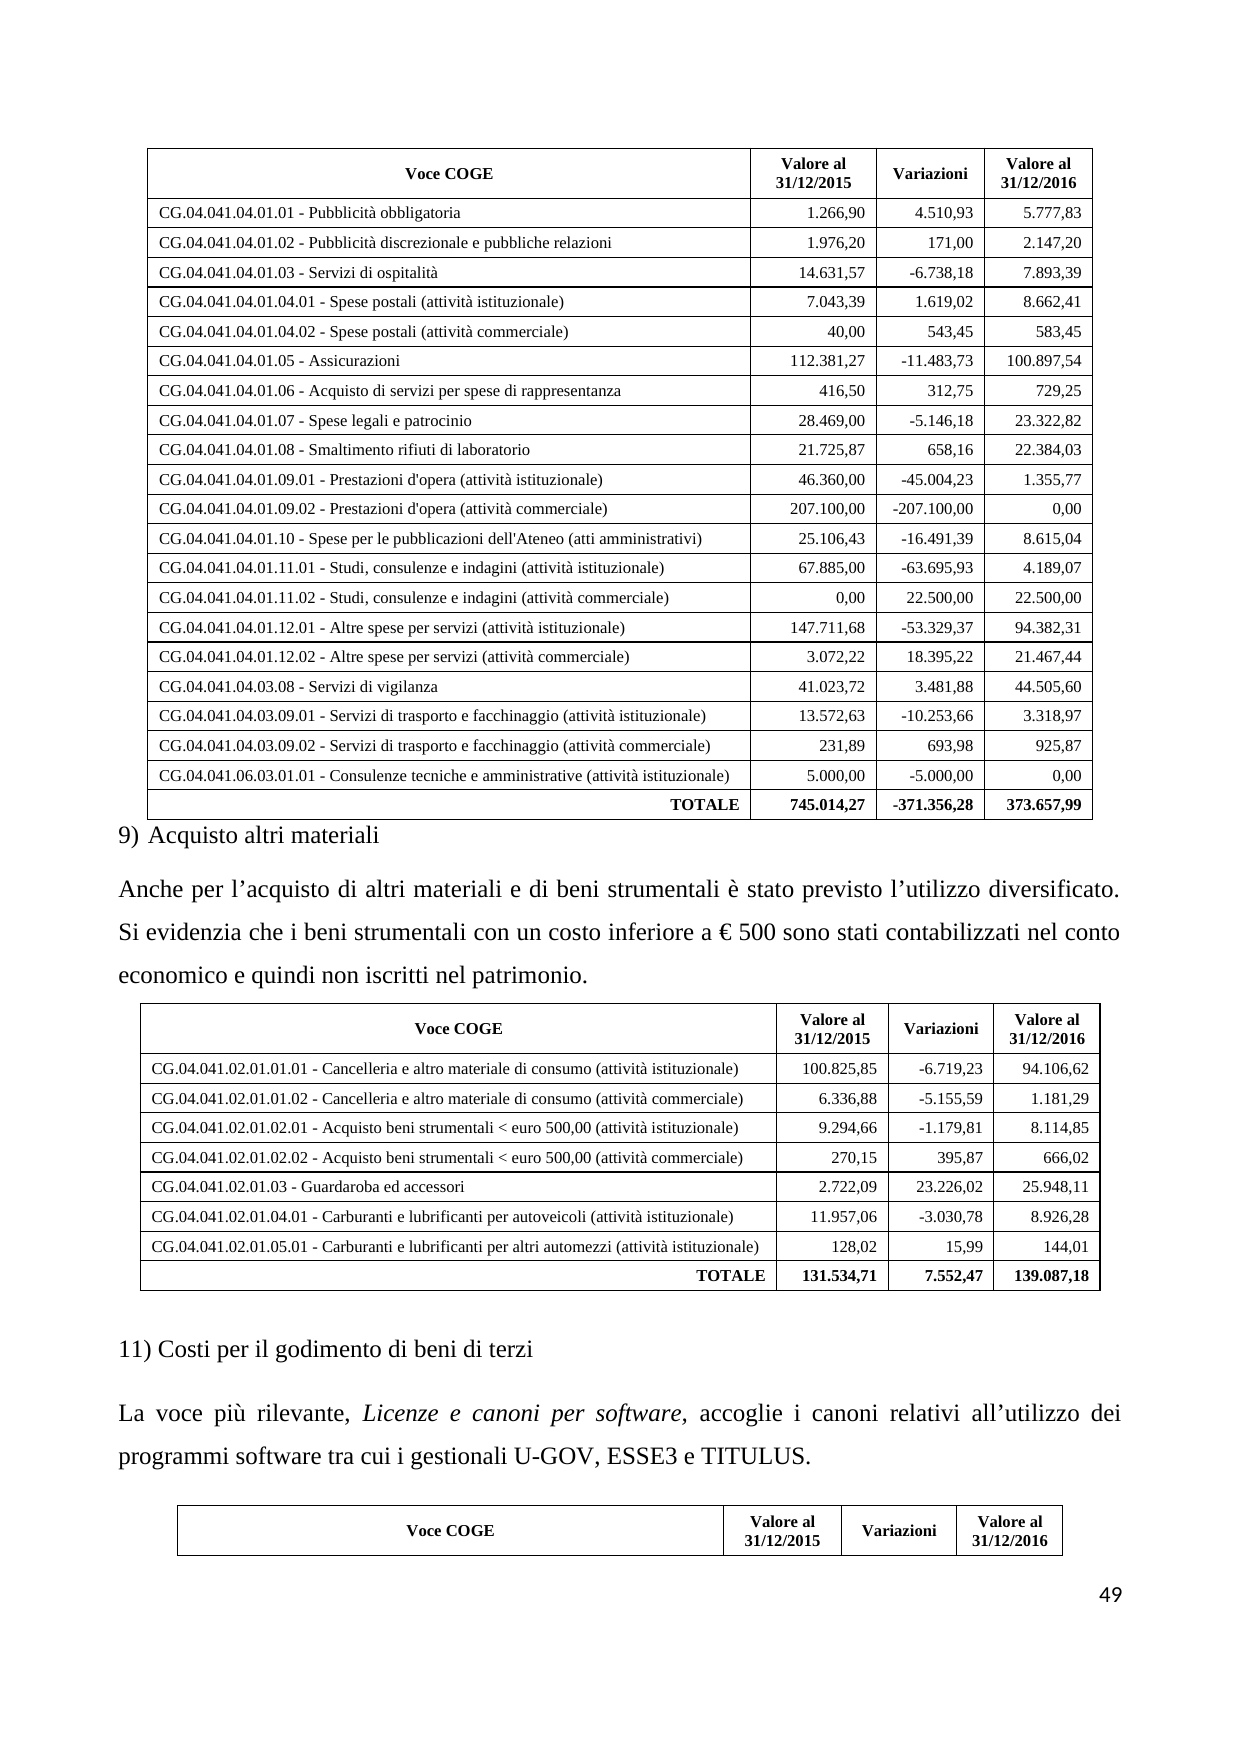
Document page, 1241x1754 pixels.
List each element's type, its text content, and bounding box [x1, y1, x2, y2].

table_cell 312,75 [877, 376, 984, 405]
table_cell -53.329,37 [877, 613, 984, 641]
table_cell 128,02 [777, 1232, 888, 1260]
table_cell 4.510,93 [877, 199, 984, 227]
table_cell 23.226,02 [889, 1173, 993, 1201]
table_cell 40,00 [751, 317, 876, 346]
table_cell -6.719,23 [889, 1054, 993, 1083]
table_cell TOTALE [141, 1261, 776, 1290]
table_cell 21.725,87 [751, 435, 876, 464]
table_cell CG.04.041.04.01.09.02 - Prestazioni d'opera (attività commerciale) [148, 495, 750, 523]
table_cell 395,87 [889, 1143, 993, 1171]
table_cell 2.147,20 [985, 228, 1092, 257]
table_cell CG.04.041.04.01.12.01 - Altre spese per servizi (attività istituzionale) [148, 613, 750, 641]
table_cell 207.100,00 [751, 495, 876, 523]
text Anche per l’acquisto di altri materiali e di beni strumentali è stato previsto l’utilizzo diversificato. Si evidenzia che i beni strumentali con un costo inferiore a € 500 sono stati contabilizzati nel conto economico e quindi non iscritti nel patrimonio. [118, 874, 1122, 989]
table_cell 3.318,97 [985, 702, 1092, 730]
table_cell 2.722,09 [777, 1173, 888, 1201]
table_cell CG.04.041.04.01.12.02 - Altre spese per servizi (attività commerciale) [148, 643, 750, 671]
table_cell 416,50 [751, 376, 876, 405]
table_cell CG.04.041.02.01.03 - Guardaroba ed accessori [141, 1173, 776, 1201]
table_cell -5.155,59 [889, 1084, 993, 1112]
table_cell CG.04.041.04.01.04.02 - Spese postali (attività commerciale) [148, 317, 750, 346]
table_cell 100.825,85 [777, 1054, 888, 1083]
table_cell -207.100,00 [877, 495, 984, 523]
table_cell 100.897,54 [985, 347, 1092, 375]
table_cell 1.619,02 [877, 288, 984, 316]
table_cell CG.04.041.04.01.10 - Spese per le pubblicazioni dell'Ateneo (atti amministrativi) [148, 524, 750, 553]
table_cell CG.04.041.04.03.09.01 - Servizi di trasporto e facchinaggio (attività istituzionale) [148, 702, 750, 730]
table_cell 46.360,00 [751, 465, 876, 493]
table_cell 583,45 [985, 317, 1092, 346]
table_cell 22.500,00 [877, 583, 984, 612]
table_cell 1.266,90 [751, 199, 876, 227]
table_header Valore al 31/12/2015 [777, 1004, 888, 1053]
table_cell 666,02 [994, 1143, 1099, 1171]
table_cell 131.534,71 [777, 1261, 888, 1290]
table_cell -6.738,18 [877, 258, 984, 286]
table_header Valore al 31/12/2015 [724, 1506, 841, 1555]
table_cell -3.030,78 [889, 1202, 993, 1231]
table_cell 7.552,47 [889, 1261, 993, 1290]
table_cell 1.181,29 [994, 1084, 1099, 1112]
table_header Valore al 31/12/2016 [994, 1004, 1099, 1053]
table_cell 8.662,41 [985, 288, 1092, 316]
table_cell 171,00 [877, 228, 984, 257]
table_cell CG.04.041.04.01.06 - Acquisto di servizi per spese di rappresentanza [148, 376, 750, 405]
table_cell 22.500,00 [985, 583, 1092, 612]
table_cell 693,98 [877, 731, 984, 760]
list Acquisto altri materiali [118, 820, 1122, 849]
table_cell CG.04.041.02.01.01.01 - Cancelleria e altro materiale di consumo (attività istituzionale) [141, 1054, 776, 1083]
table_header Valore al 31/12/2016 [957, 1506, 1062, 1555]
table_cell 21.467,44 [985, 643, 1092, 671]
table_header Variazioni [889, 1004, 993, 1053]
table_header Valore al 31/12/2015 [751, 149, 876, 198]
table_cell 270,15 [777, 1143, 888, 1171]
table_header Voce COGE [148, 149, 750, 198]
table_cell 67.885,00 [751, 554, 876, 582]
table_cell 1.355,77 [985, 465, 1092, 493]
table_cell -1.179,81 [889, 1113, 993, 1142]
table_header Voce COGE [178, 1506, 723, 1555]
table_cell 5.777,83 [985, 199, 1092, 227]
table_cell CG.04.041.04.01.09.01 - Prestazioni d'opera (attività istituzionale) [148, 465, 750, 493]
table_cell CG.04.041.04.01.11.02 - Studi, consulenze e indagini (attività commerciale) [148, 583, 750, 612]
table_cell 94.382,31 [985, 613, 1092, 641]
table_cell 147.711,68 [751, 613, 876, 641]
table_cell CG.04.041.04.03.08 - Servizi di vigilanza [148, 672, 750, 701]
table_cell 13.572,63 [751, 702, 876, 730]
table_cell 18.395,22 [877, 643, 984, 671]
table_cell 7.043,39 [751, 288, 876, 316]
table_cell 139.087,18 [994, 1261, 1099, 1290]
table_cell 925,87 [985, 731, 1092, 760]
table_cell CG.04.041.02.01.01.02 - Cancelleria e altro materiale di consumo (attività commerciale) [141, 1084, 776, 1112]
table_cell 41.023,72 [751, 672, 876, 701]
table_cell 0,00 [985, 495, 1092, 523]
table_cell CG.04.041.04.01.08 - Smaltimento rifiuti di laboratorio [148, 435, 750, 464]
table_cell 8.114,85 [994, 1113, 1099, 1142]
table_cell 729,25 [985, 376, 1092, 405]
table_cell CG.04.041.04.01.02 - Pubblicità discrezionale e pubbliche relazioni [148, 228, 750, 257]
table_cell -63.695,93 [877, 554, 984, 582]
table_cell 4.189,07 [985, 554, 1092, 582]
table_cell 22.384,03 [985, 435, 1092, 464]
table_cell CG.04.041.04.01.03 - Servizi di ospitalità [148, 258, 750, 286]
table_cell 1.976,20 [751, 228, 876, 257]
table_cell 15,99 [889, 1232, 993, 1260]
text La voce più rilevante, Licenze e canoni per software, accoglie i canoni relativi all’utilizzo dei programmi software tra cui i gestionali U-GOV, ESSE3 e TITULUS. [118, 1398, 1122, 1470]
table_cell 5.000,00 [751, 761, 876, 789]
table_cell 0,00 [751, 583, 876, 612]
text 11) Costi per il godimento di beni di terzi [118, 1334, 1122, 1363]
table_cell TOTALE [148, 790, 750, 819]
table_cell CG.04.041.04.01.11.01 - Studi, consulenze e indagini (attività istituzionale) [148, 554, 750, 582]
table_cell -5.146,18 [877, 406, 984, 434]
table_cell 745.014,27 [751, 790, 876, 819]
table_header Voce COGE [141, 1004, 776, 1053]
table_cell 94.106,62 [994, 1054, 1099, 1083]
table_cell 25.948,11 [994, 1173, 1099, 1201]
table_cell CG.04.041.04.03.09.02 - Servizi di trasporto e facchinaggio (attività commerciale) [148, 731, 750, 760]
table_cell 8.926,28 [994, 1202, 1099, 1231]
table_cell 3.481,88 [877, 672, 984, 701]
table_cell 28.469,00 [751, 406, 876, 434]
table_cell CG.04.041.04.01.07 - Spese legali e patrocinio [148, 406, 750, 434]
table_cell 144,01 [994, 1232, 1099, 1260]
table_cell 14.631,57 [751, 258, 876, 286]
table_header Valore al 31/12/2016 [985, 149, 1092, 198]
table_cell CG.04.041.02.01.02.02 - Acquisto beni strumentali < euro 500,00 (attività commerciale) [141, 1143, 776, 1171]
table_cell 23.322,82 [985, 406, 1092, 434]
table_cell CG.04.041.02.01.04.01 - Carburanti e lubrificanti per autoveicoli (attività istituzionale) [141, 1202, 776, 1231]
table_cell 7.893,39 [985, 258, 1092, 286]
table_cell 0,00 [985, 761, 1092, 789]
table_cell 543,45 [877, 317, 984, 346]
table_cell 658,16 [877, 435, 984, 464]
table_cell CG.04.041.04.01.01 - Pubblicità obbligatoria [148, 199, 750, 227]
table_cell CG.04.041.04.01.05 - Assicurazioni [148, 347, 750, 375]
table_header Variazioni [842, 1506, 956, 1555]
table_cell 44.505,60 [985, 672, 1092, 701]
table_cell -5.000,00 [877, 761, 984, 789]
table_header Variazioni [877, 149, 984, 198]
table_cell CG.04.041.02.01.05.01 - Carburanti e lubrificanti per altri automezzi (attività istituzionale) [141, 1232, 776, 1260]
table_cell 6.336,88 [777, 1084, 888, 1112]
table_cell -10.253,66 [877, 702, 984, 730]
table_cell 112.381,27 [751, 347, 876, 375]
table_cell 373.657,99 [985, 790, 1092, 819]
table_cell 11.957,06 [777, 1202, 888, 1231]
table_cell 3.072,22 [751, 643, 876, 671]
table_cell 8.615,04 [985, 524, 1092, 553]
table_cell -45.004,23 [877, 465, 984, 493]
table_cell CG.04.041.04.01.04.01 - Spese postali (attività istituzionale) [148, 288, 750, 316]
table_cell -16.491,39 [877, 524, 984, 553]
table_cell -371.356,28 [877, 790, 984, 819]
table_cell CG.04.041.02.01.02.01 - Acquisto beni strumentali < euro 500,00 (attività istituzionale) [141, 1113, 776, 1142]
table_cell 25.106,43 [751, 524, 876, 553]
table_cell -11.483,73 [877, 347, 984, 375]
table_cell 231,89 [751, 731, 876, 760]
table_cell CG.04.041.06.03.01.01 - Consulenze tecniche e amministrative (attività istituzionale) [148, 761, 750, 789]
table_cell 9.294,66 [777, 1113, 888, 1142]
